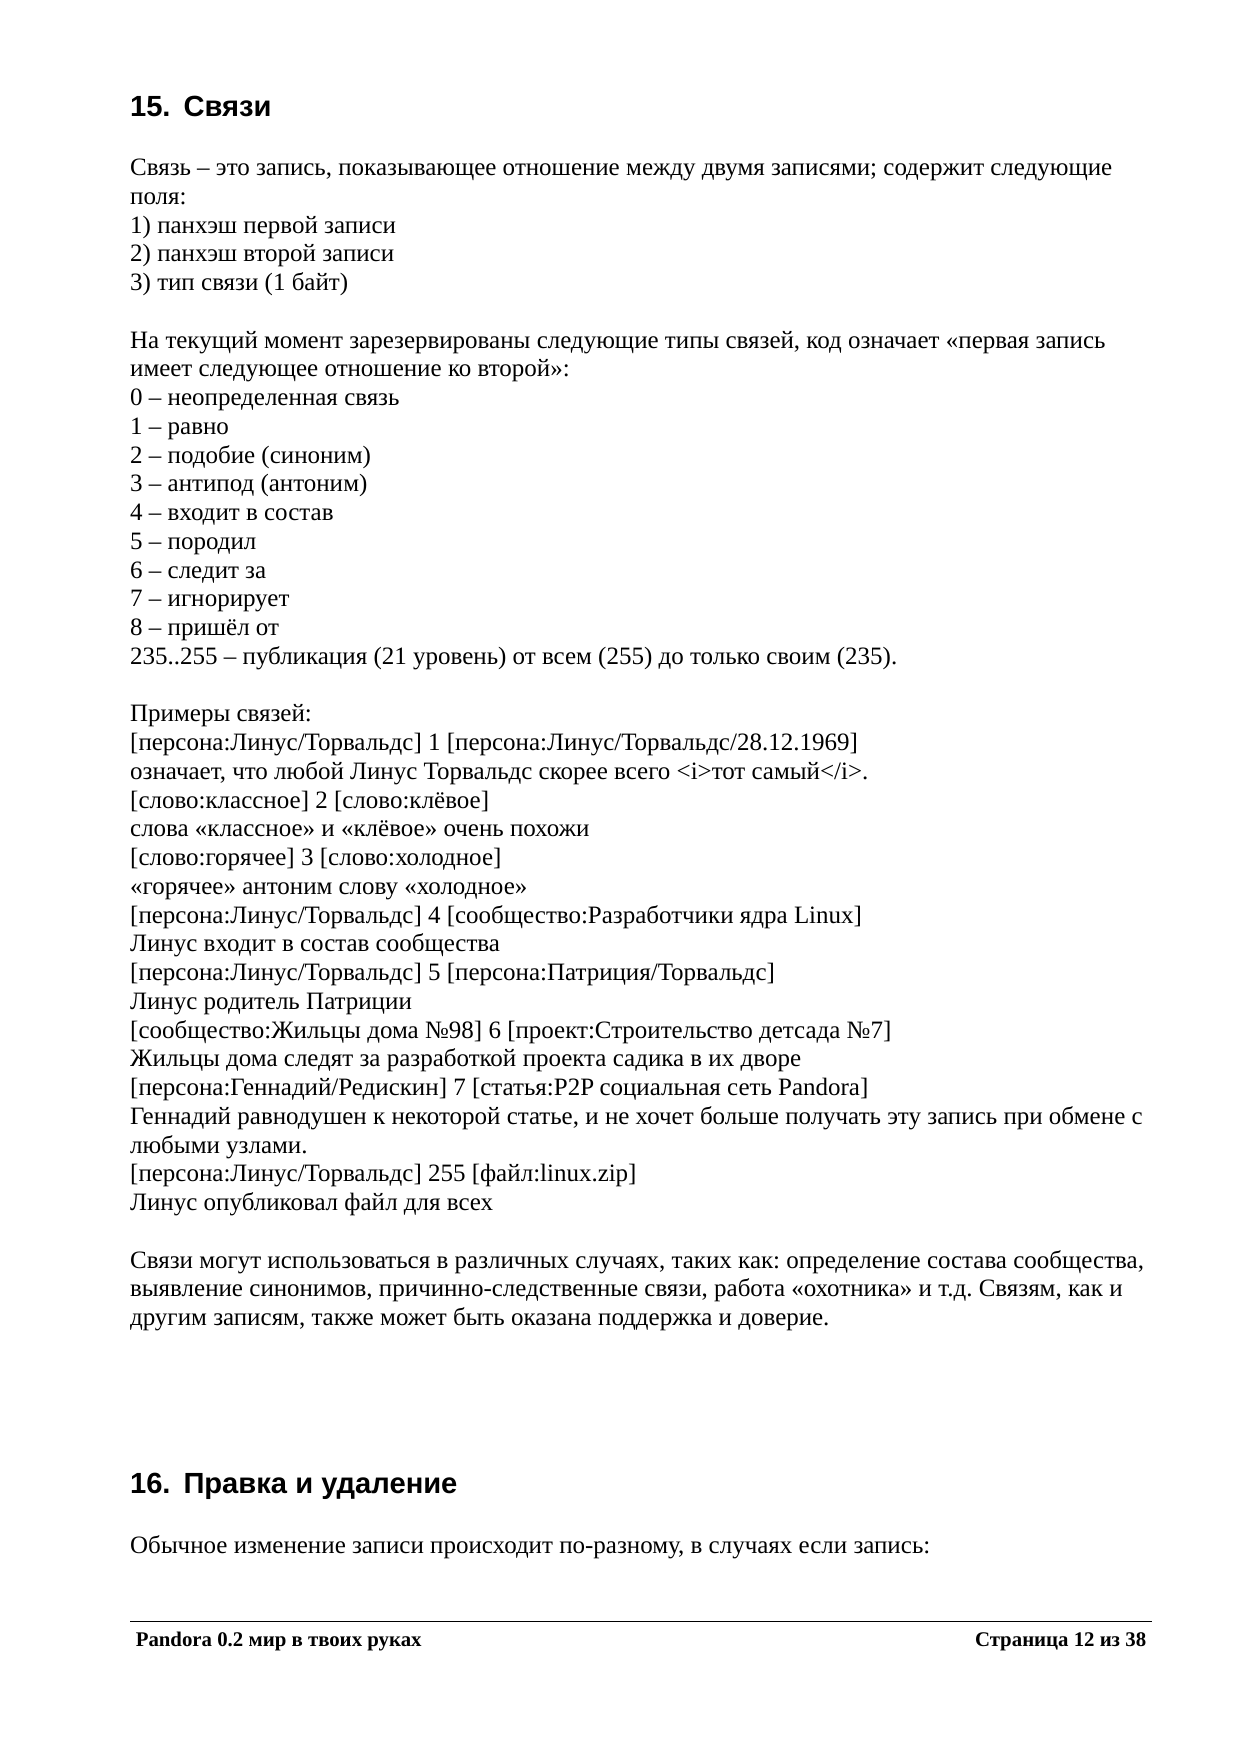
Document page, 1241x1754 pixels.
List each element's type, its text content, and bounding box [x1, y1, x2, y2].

text означает, что любой Линус Торвальдс скорее всего <i>тот самый</i>. [130, 756, 1152, 785]
text [сообщество:Жильцы дома №98] 6 [проект:Строительство детсада №7] [130, 1015, 1152, 1043]
text 0 – неопределенная связь [130, 382, 1152, 411]
subtitle Связи [130, 88, 1152, 122]
text 7 – игнорирует [130, 583, 1152, 612]
text [персона:Линус/Торвальдс] 5 [персона:Патриция/Торвальдс] [130, 957, 1152, 986]
text [слово:классное] 2 [слово:клёвое] [130, 785, 1152, 813]
text Жильцы дома следят за разработкой проекта садика в их дворе [130, 1043, 1152, 1072]
text 1) панхэш первой записи [130, 210, 1152, 238]
subtitle Правка и удаление [130, 1466, 1152, 1500]
text 1 – равно [130, 411, 1152, 440]
text 4 – входит в состав [130, 497, 1152, 526]
text 5 – породил [130, 526, 1152, 555]
text Линус родитель Патриции [130, 986, 1152, 1015]
text 2 – подобие (синоним) [130, 440, 1152, 468]
text [слово:горячее] 3 [слово:холодное] [130, 842, 1152, 871]
text [персона:Линус/Торвальдс] 1 [персона:Линус/Торвальдс/28.12.1969] [130, 727, 1152, 756]
text Связи могут использоваться в различных случаях, таких как: определение состава сообщества, выявление синонимов, причинно-следственные связи, работа «охотника» и т.д. Связям, как и другим записям, также может быть оказана поддержка и доверие. [130, 1245, 1152, 1331]
text [персона:Линус/Торвальдс] 255 [файл:linux.zip] [130, 1158, 1152, 1187]
text слова «классное» и «клёвое» очень похожи [130, 813, 1152, 842]
text Связь – это запись, показывающее отношение между двумя записями; содержит следующие поля: [130, 152, 1152, 210]
text 3 – антипод (антоним) [130, 468, 1152, 497]
text 3) тип связи (1 байт) [130, 267, 1152, 296]
text Геннадий равнодушен к некоторой статье, и не хочет больше получать эту запись при обмене с любыми узлами. [130, 1101, 1152, 1158]
text На текущий момент зарезервированы следующие типы связей, код означает «первая запись имеет следующее отношение ко второй»: [130, 325, 1152, 382]
text 2) панхэш второй записи [130, 238, 1152, 267]
text «горячее» антоним слову «холодное» [130, 871, 1152, 900]
text Примеры связей: [130, 698, 1152, 727]
text [персона:Линус/Торвальдс] 4 [сообщество:Разработчики ядра Linux] [130, 900, 1152, 928]
text [персона:Геннадий/Редискин] 7 [статья:P2P социальная сеть Pandora] [130, 1072, 1152, 1101]
text Обычное изменение записи происходит по-разному, в случаях если запись: [130, 1530, 1152, 1559]
text Линус входит в состав сообщества [130, 928, 1152, 957]
text 8 – пришёл от [130, 612, 1152, 641]
text 6 – следит за [130, 555, 1152, 583]
text 235..255 – публикация (21 уровень) от всем (255) до только своим (235). [130, 641, 1152, 670]
text Линус опубликовал файл для всех [130, 1187, 1152, 1216]
